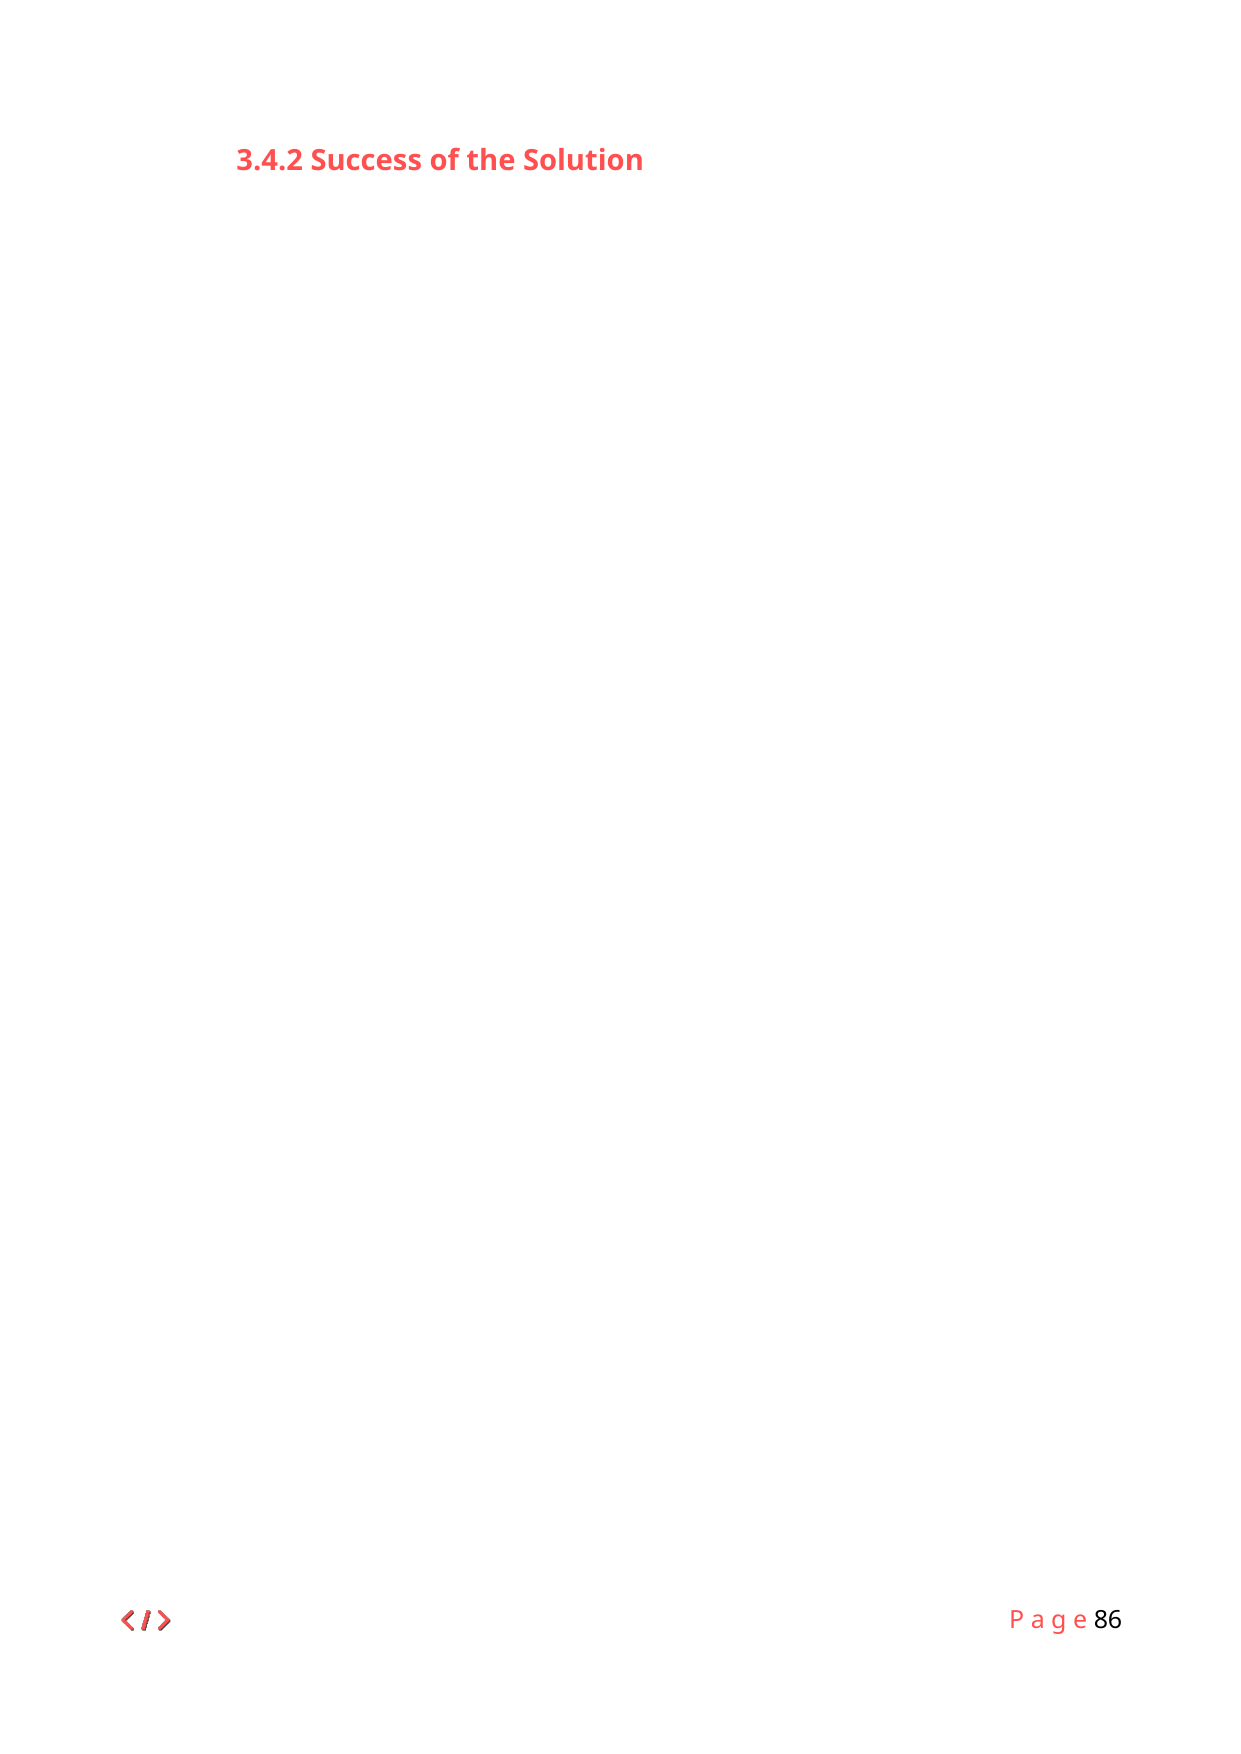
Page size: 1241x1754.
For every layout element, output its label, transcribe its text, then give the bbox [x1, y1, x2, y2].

subtitle 3.4.2 Success of the Solution [118, 139, 1122, 179]
picture [116, 1591, 175, 1649]
